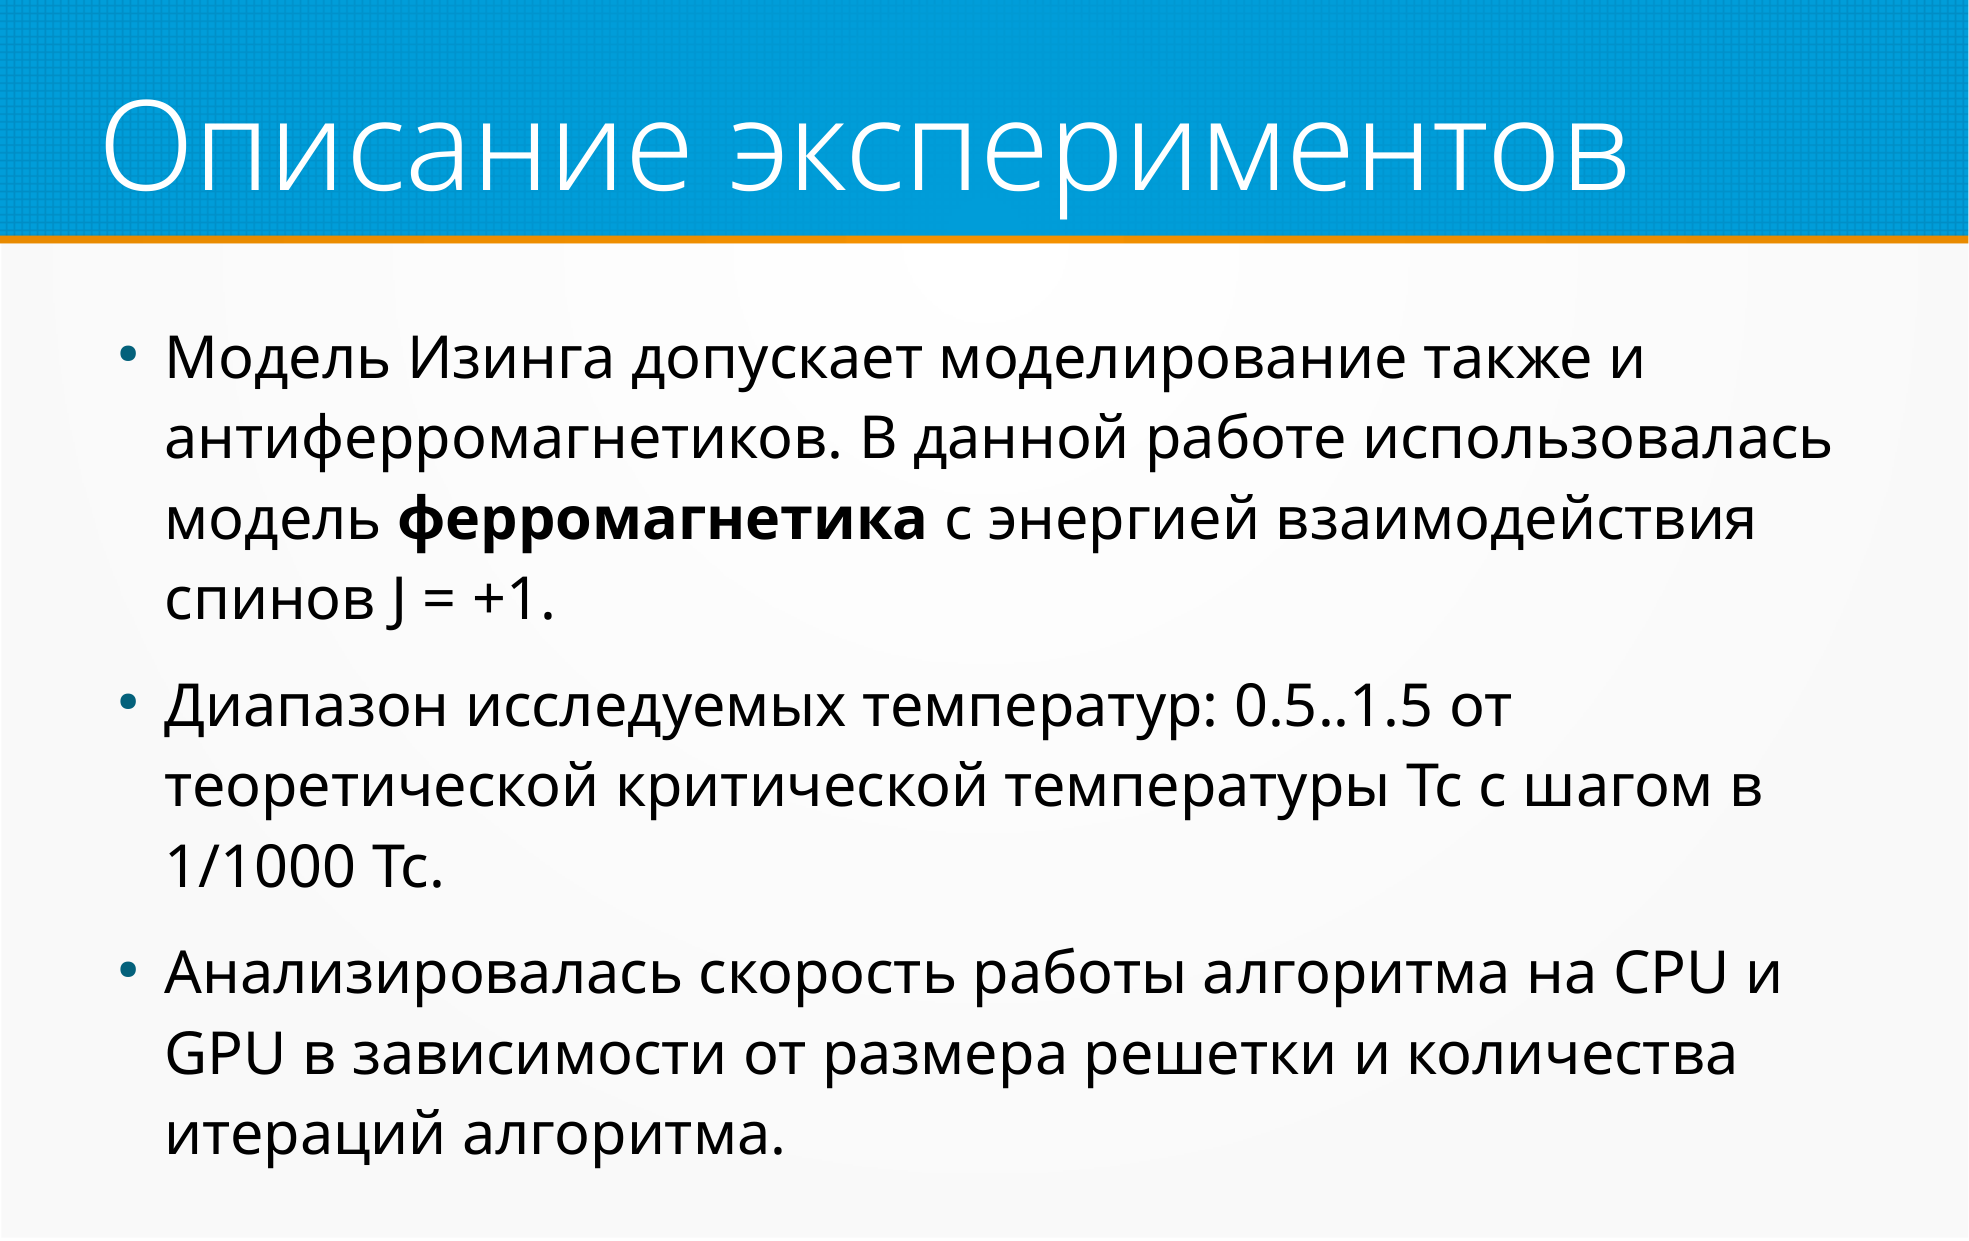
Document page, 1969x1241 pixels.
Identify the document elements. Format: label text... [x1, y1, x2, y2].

list Модель Изинга допускает моделирование также и антиферромагнетиков. В данной работе использовалась модель ферромагнетика с энергией взаимодействия спинов J = +1. Диапазон исследуемых температур: 0.5..1.5 от теоретической критической температуры Tc с шагом в 1/1000 Tc. Анализировалась скорость работы алгоритма на CPU и GPU в зависимости от размера решетки и количества итераций алгоритма. [101, 315, 1867, 1182]
title Описание экспериментов [98, 19, 1870, 227]
picture [0, 236, 1969, 1241]
